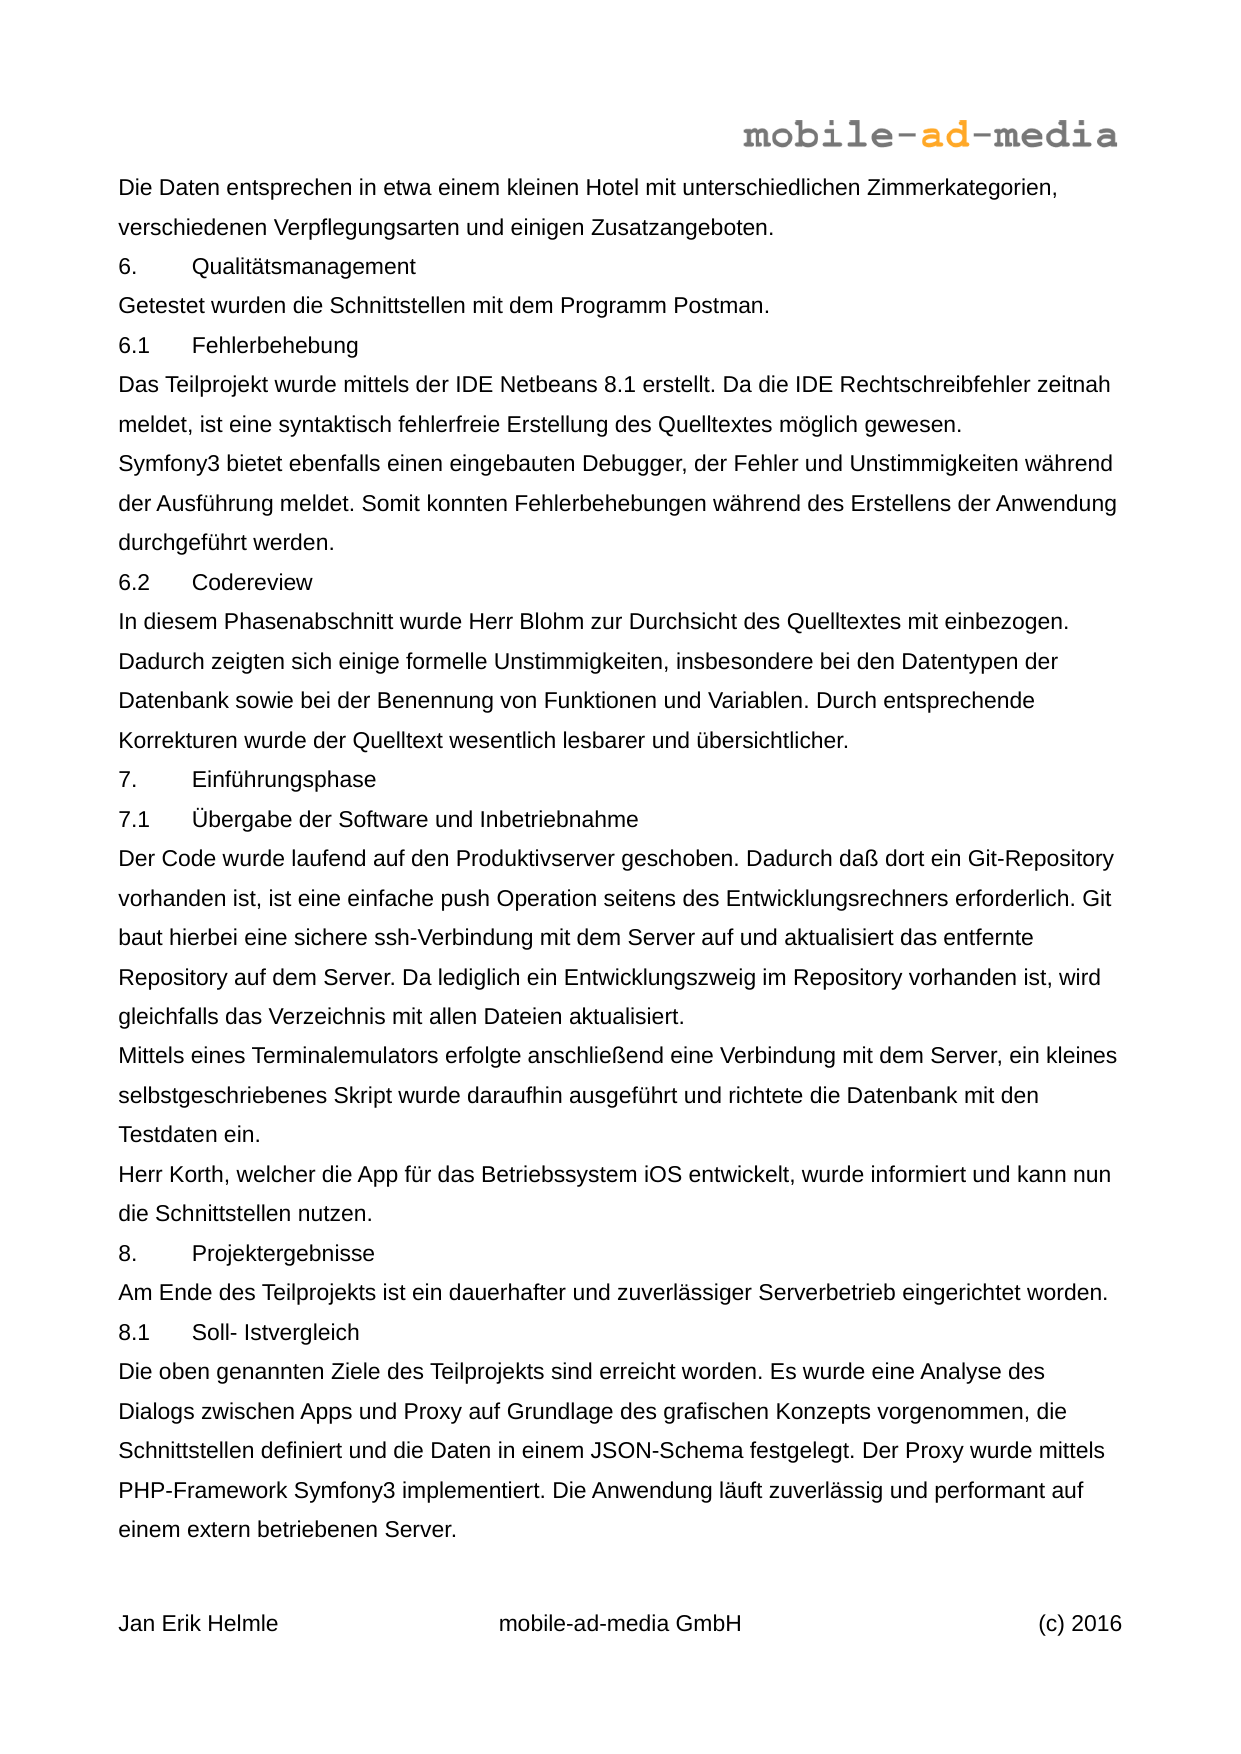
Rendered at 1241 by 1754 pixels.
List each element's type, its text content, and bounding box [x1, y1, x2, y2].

text Mittels eines Terminalemulators erfolgte anschließend eine Verbindung mit dem Server, ein kleines selbstgeschriebenes Skript wurde daraufhin ausgeführt und richtete die Datenbank mit den Testdaten ein. [118, 1042, 1122, 1148]
picture [743, 110, 1118, 157]
text Das Teilprojekt wurde mittels der IDE Netbeans 8.1 erstellt. Da die IDE Rechtschreibfehler zeitnah meldet, ist eine syntaktisch fehlerfreie Erstellung des Quelltextes möglich gewesen. [118, 371, 1122, 437]
text Die Daten entsprechen in etwa einem kleinen Hotel mit unterschiedlichen Zimmerkategorien, verschiedenen Verpflegungsarten und einigen Zusatzangeboten. [118, 174, 1122, 240]
text Am Ende des Teilprojekts ist ein dauerhafter und zuverlässiger Serverbetrieb eingerichtet worden. [118, 1279, 1122, 1306]
text 6.2 Codereview [118, 569, 1122, 595]
text 8. Projektergebnisse [118, 1240, 1122, 1266]
text 7.1 Übergabe der Software und Inbetriebnahme [118, 806, 1122, 832]
text 8.1 Soll- Istvergleich [118, 1319, 1122, 1345]
text 7. Einführungsphase [118, 766, 1122, 792]
text Die oben genannten Ziele des Teilprojekts sind erreicht worden. Es wurde eine Analyse des Dialogs zwischen Apps und Proxy auf Grundlage des grafischen Konzepts vorgenommen, die Schnittstellen definiert und die Daten in einem JSON-Schema festgelegt. Der Proxy wurde mittels PHP-Framework Symfony3 implementiert. Die Anwendung läuft zuverlässig und performant auf einem extern betriebenen Server. [118, 1358, 1122, 1543]
text Herr Korth, welcher die App für das Betriebssystem iOS entwickelt, wurde informiert und kann nun die Schnittstellen nutzen. [118, 1161, 1122, 1227]
text Getestet wurden die Schnittstellen mit dem Programm Postman. [118, 292, 1122, 319]
text 6.1 Fehlerbehebung [118, 332, 1122, 358]
text 6. Qualitätsmanagement [118, 253, 1122, 279]
text In diesem Phasenabschnitt wurde Herr Blohm zur Durchsicht des Quelltextes mit einbezogen. Dadurch zeigten sich einige formelle Unstimmigkeiten, insbesondere bei den Datentypen der Datenbank sowie bei der Benennung von Funktionen und Variablen. Durch entsprechende Korrekturen wurde der Quelltext wesentlich lesbarer und übersichtlicher. [118, 608, 1122, 753]
text Der Code wurde laufend auf den Produktivserver geschoben. Dadurch daß dort ein Git-Repository vorhanden ist, ist eine einfache push Operation seitens des Entwicklungsrechners erforderlich. Git baut hierbei eine sichere ssh-Verbindung mit dem Server auf und aktualisiert das entfernte Repository auf dem Server. Da lediglich ein Entwicklungszweig im Repository vorhanden ist, wird gleichfalls das Verzeichnis mit allen Dateien aktualisiert. [118, 845, 1122, 1029]
text Symfony3 bietet ebenfalls einen eingebauten Debugger, der Fehler und Unstimmigkeiten während der Ausführung meldet. Somit konnten Fehlerbehebungen während des Erstellens der Anwendung durchgeführt werden. [118, 450, 1122, 556]
